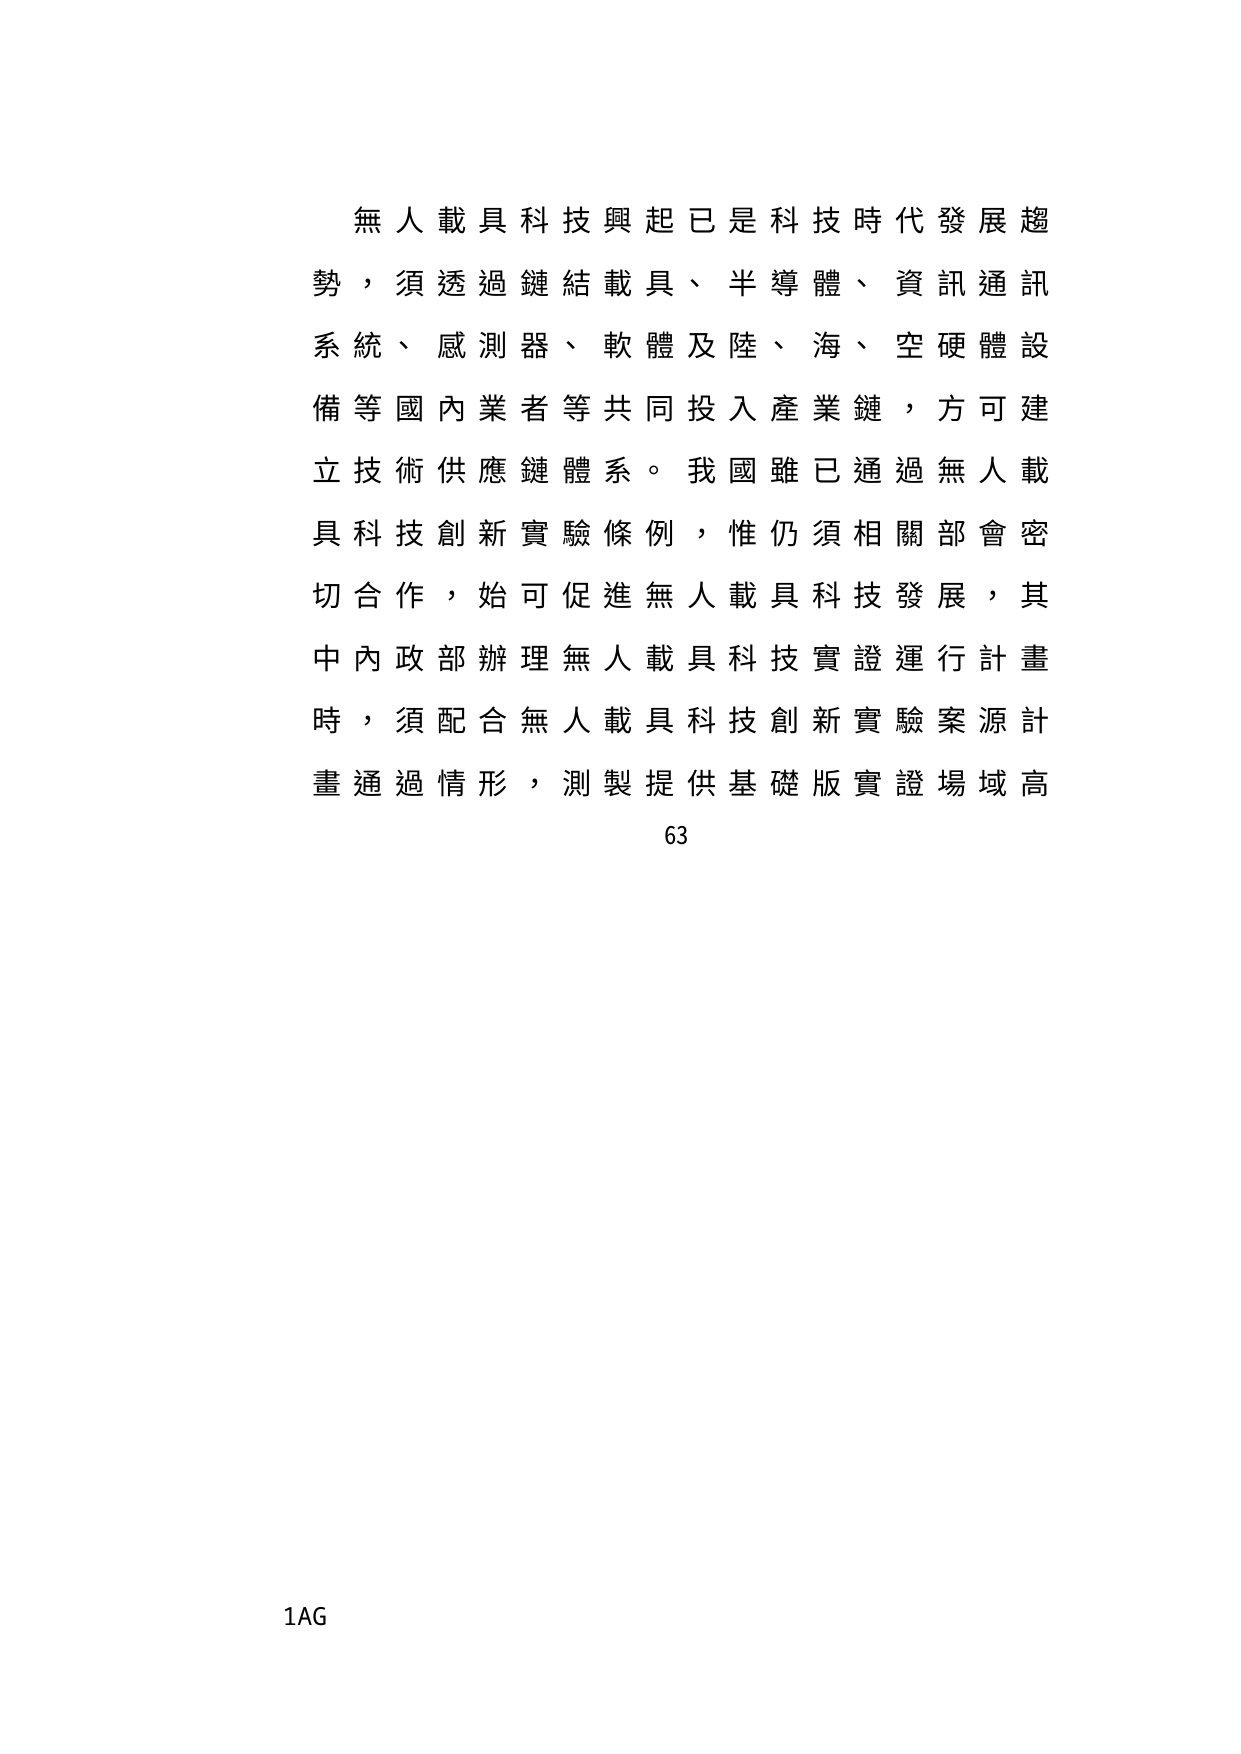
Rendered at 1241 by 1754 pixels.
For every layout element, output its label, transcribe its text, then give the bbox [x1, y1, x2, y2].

text 無人載具科技興起已是科技時代發展趨勢，須透過鏈結載具、半導體、資訊通訊系統、感測器、軟體及陸、海、空硬體設備等國內業者等共同投入產業鏈，方可建立技術供應鏈體系。我國雖已通過無人載具科技創新實驗條例，惟仍須相關部會密切合作，始可促進無人載具科技發展，其中內政部辦理無人載具科技實證運行計畫時，須配合無人載具科技創新實驗案源計畫通過情形，測製提供基礎版實證場域高 [269, 177, 1056, 802]
